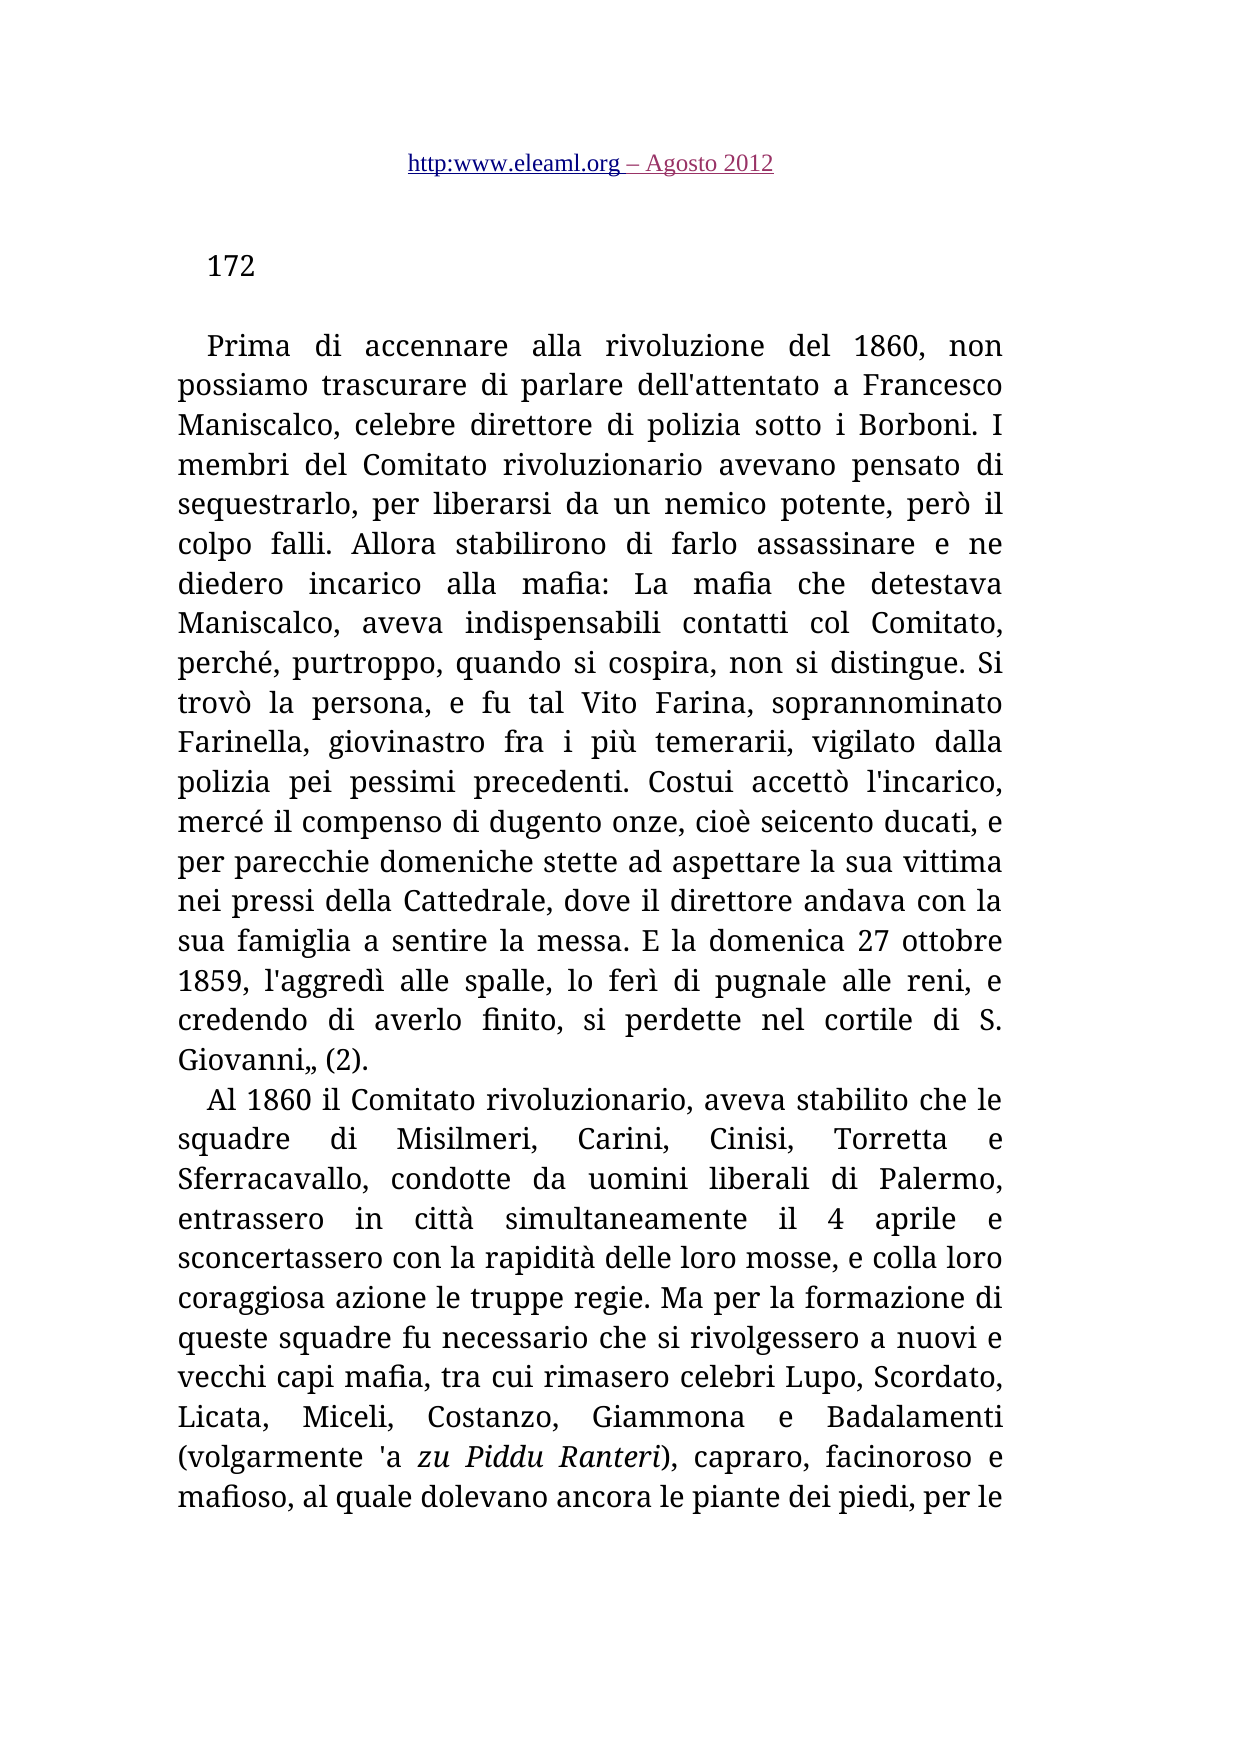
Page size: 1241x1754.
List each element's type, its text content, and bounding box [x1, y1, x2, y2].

text Prima di accennare alla rivoluzione del 1860, non possiamo trascurare di parlare dell'attentato a Francesco Maniscalco, celebre direttore di polizia sotto i Borboni. I membri del Comitato rivoluzionario avevano pensato di sequestrarlo, per liberarsi da un nemico potente, però il colpo falli. Allora stabilirono di farlo assassinare e ne diedero incarico alla mafia: La mafia che detestava Maniscalco, aveva indispensabili contatti col Comitato, perché, purtroppo, quando si cospira, non si distingue. Si trovò la persona, e fu tal Vito Farina, soprannominato Farinella, giovinastro fra i più temerarii, vigilato dalla polizia pei pessimi precedenti. Costui accettò l'incarico, mercé il compenso di dugento onze, cioè seicento ducati, e per parecchie domeniche stette ad aspettare la sua vittima nei pressi della Cattedrale, dove il direttore andava con la sua famiglia a sentire la messa. E la domenica 27 ottobre 1859, l'aggredì alle spalle, lo ferì di pugnale alle reni, e credendo di averlo finito, si perdette nel cortile di S. Giovanni„ (2). [177, 325, 1004, 1079]
text Al 1860 il Comitato rivoluzionario, aveva stabilito che le squadre di Misilmeri, Carini, Cinisi, Torretta e Sferracavallo, condotte da uomini liberali di Palermo, entrassero in città simultaneamente il 4 aprile e sconcertassero con la rapidità delle loro mosse, e colla loro coraggiosa azione le truppe regie. Ma per la formazione di queste squadre fu necessario che si rivolgessero a nuovi e vecchi capi mafia, tra cui rimasero celebri Lupo, Scordato, Licata, Miceli, Costanzo, Giammona e Badalamenti (volgarmente 'a zu Piddu Ranteri), capraro, facinoroso e mafioso, al quale dolevano ancora le piante dei piedi, per le [177, 1079, 1004, 1516]
text 172 [177, 246, 1004, 285]
